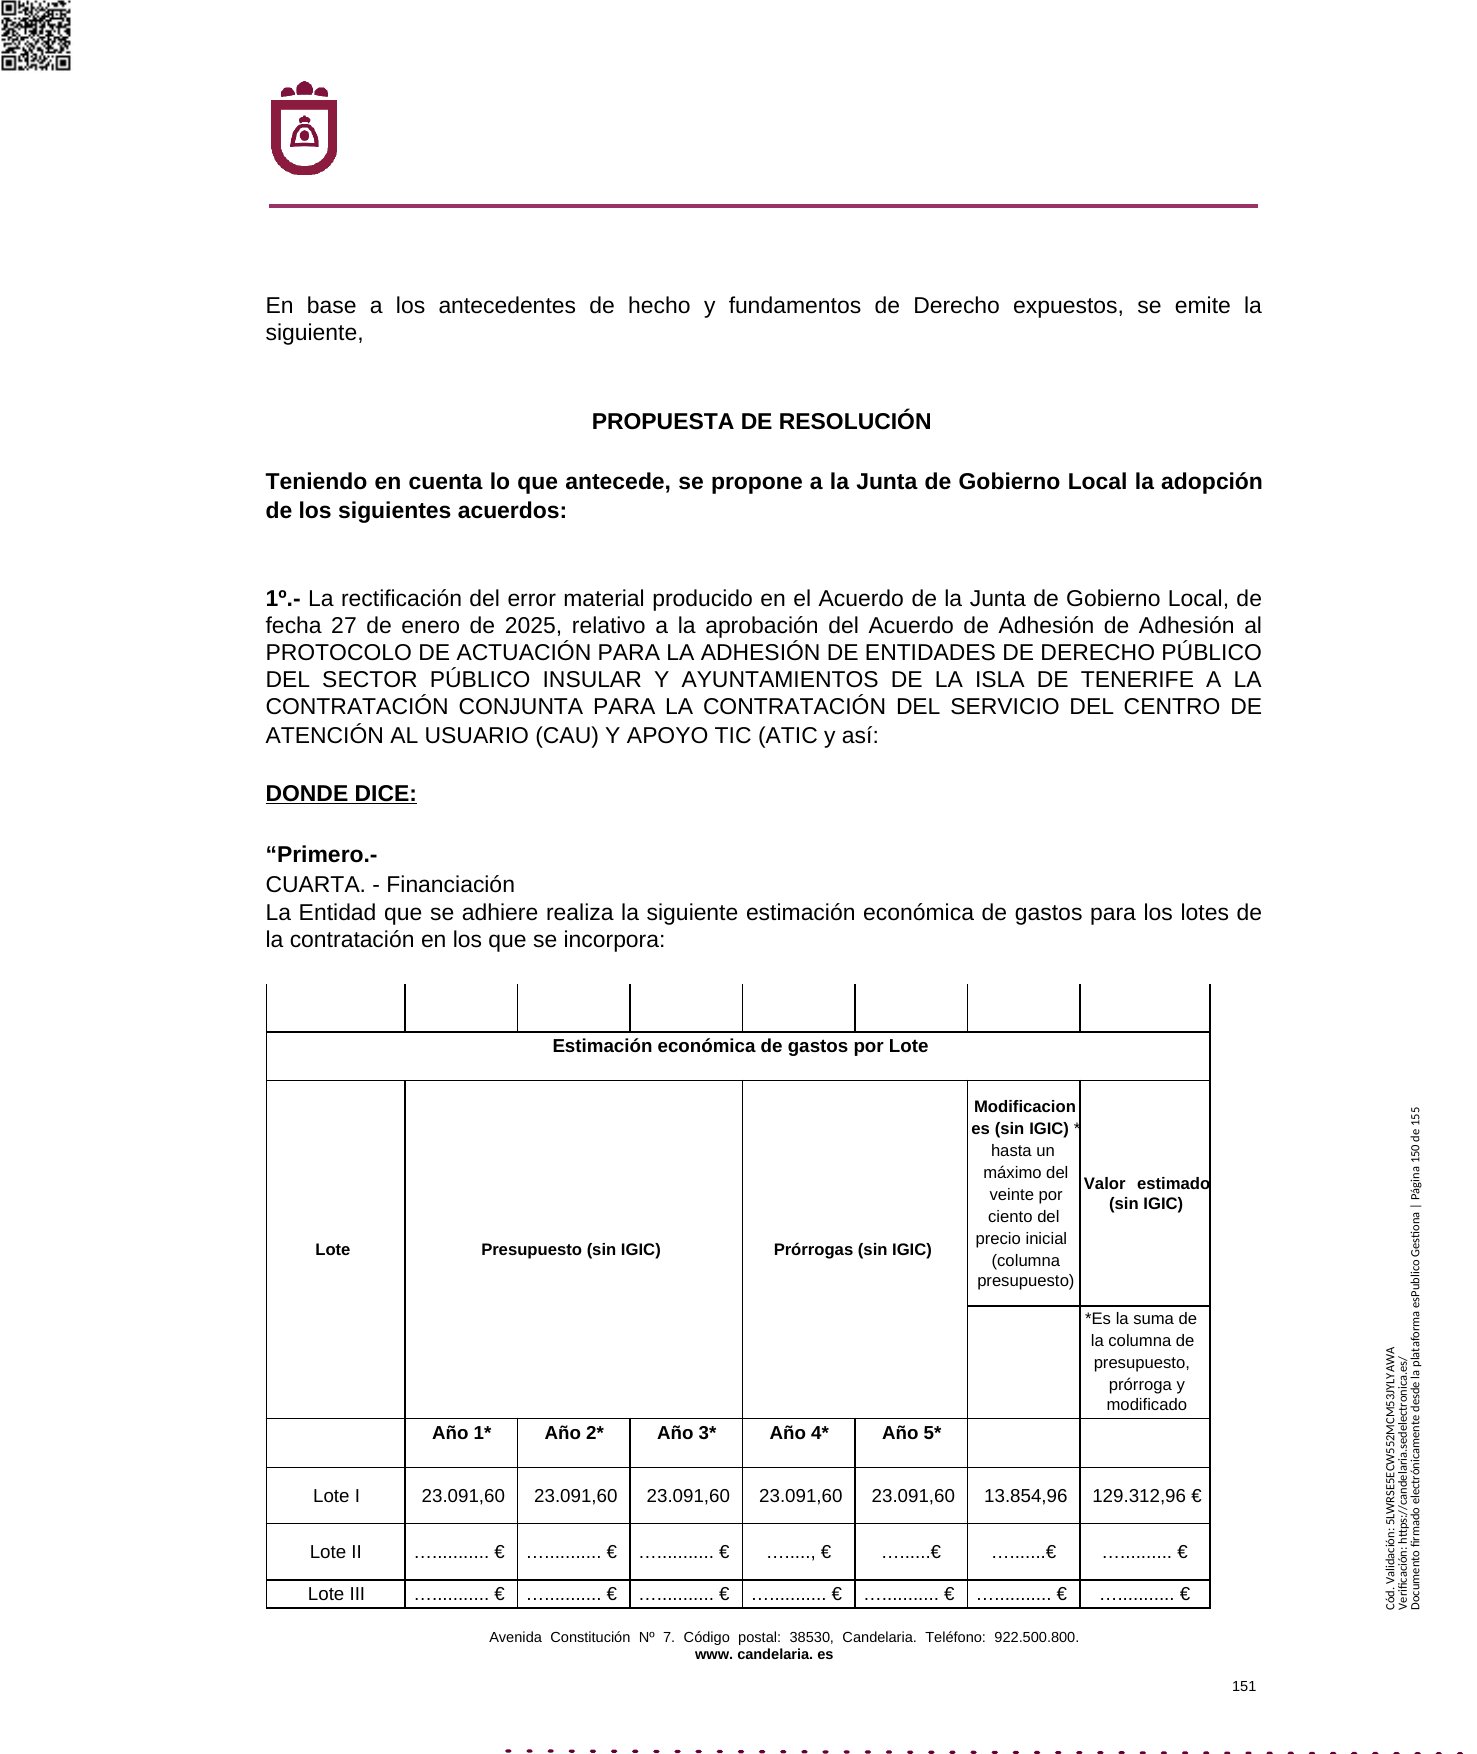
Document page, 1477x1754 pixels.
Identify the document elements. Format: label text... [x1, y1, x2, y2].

table_header [267, 984, 404, 1031]
text CUARTA. - Financiación [265, 869, 1263, 897]
table_cell Año 4* [743, 1419, 854, 1466]
table_cell …......€ [856, 1524, 967, 1579]
table_cell [968, 1033, 1209, 1079]
table_cell …........... € [631, 1581, 742, 1607]
table_cell …........... € [406, 1524, 517, 1579]
text En base a los antecedentes de hecho y fundamentos de Derecho expuestos, se emite la siguiente, [265, 292, 1263, 345]
table_header [743, 984, 854, 1031]
table_cell Modificacion es (sin IGIC) * hasta un máximo del veinte por ciento del precio inicial (columna presupuesto) [968, 1081, 1079, 1305]
table_cell …........... € [743, 1581, 854, 1607]
table_cell …........... € [1081, 1581, 1209, 1607]
table_cell Valor estimado (sin IGIC) [1081, 1081, 1209, 1305]
table_cell [968, 1419, 1079, 1466]
table_cell Año 5* [856, 1419, 967, 1466]
table_cell Lote II [267, 1524, 404, 1579]
table_header [406, 984, 517, 1031]
table_cell [267, 1419, 404, 1466]
table_cell [1081, 1419, 1209, 1466]
table_cell Lote I [267, 1468, 404, 1523]
table_cell Lote III [267, 1581, 404, 1607]
subtitle PROPUESTA DE RESOLUCIÓN [259, 408, 1270, 434]
table_header [968, 984, 1079, 1031]
table_cell …....., € [743, 1524, 854, 1579]
table_cell Estimación económica de gastos por Lote [405, 1033, 968, 1079]
text “Primero.- [265, 841, 1264, 867]
table_cell [267, 1033, 405, 1079]
table_cell Año 3* [631, 1419, 742, 1466]
text Teniendo en cuenta lo que antecede, se propone a la Junta de Gobierno Local la adopción de los siguientes acuerdos: [265, 468, 1264, 524]
table_header [856, 984, 967, 1031]
table_cell Prórrogas (sin IGIC) [743, 1081, 967, 1418]
text La Entidad que se adhiere realiza la siguiente estimación económica de gastos para los lotes de la contratación en los que se incorpora: [265, 899, 1263, 952]
table_cell Lote [267, 1081, 404, 1418]
table_cell 23.091,60 [406, 1468, 517, 1523]
table_cell …........... € [518, 1524, 629, 1579]
text DONDE DICE: [265, 780, 1300, 806]
table_cell 13.854,96 [968, 1468, 1079, 1523]
table_cell Año 2* [518, 1419, 629, 1466]
table_cell 23.091,60 [743, 1468, 854, 1523]
table_cell Año 1* [406, 1419, 517, 1466]
table_cell …........... € [518, 1581, 629, 1607]
table_cell …........... € [631, 1524, 742, 1579]
table_cell …........... € [406, 1581, 517, 1607]
table_cell *Es la suma de la columna de presupuesto, prórroga y modificado [1081, 1307, 1209, 1418]
table_header [518, 984, 629, 1031]
table_cell 23.091,60 [631, 1468, 742, 1523]
table_header [1081, 984, 1209, 1031]
table_cell 129.312,96 € [1081, 1468, 1209, 1523]
table_cell 23.091,60 [856, 1468, 967, 1523]
table_cell Presupuesto (sin IGIC) [406, 1081, 742, 1418]
table_cell ….......€ [968, 1524, 1079, 1579]
table_cell ….......... € [1081, 1524, 1209, 1579]
table_cell [968, 1307, 1079, 1418]
table_header [631, 984, 742, 1031]
table_cell …........... € [968, 1581, 1079, 1607]
table_cell …........... € [856, 1581, 967, 1607]
table_cell 23.091,60 [518, 1468, 629, 1523]
text 1º.- La rectificación del error material producido en el Acuerdo de la Junta de Gobierno Local, de fecha 27 de enero de 2025, relativo a la aprobación del Acuerdo de Adhesión de Adhesión al PROTOCOLO DE ACTUACIÓN PARA LA ADHESIÓN DE ENTIDADES DE DERECHO PÚBLICO DEL SECTOR PÚBLICO INSULAR Y AYUNTAMIENTOS DE LA ISLA DE TENERIFE A LA CONTRATACIÓN CONJUNTA PARA LA CONTRATACIÓN DEL SERVICIO DEL CENTRO DE ATENCIÓN AL USUARIO (CAU) Y APOYO TIC (ATIC y así: [265, 584, 1263, 749]
